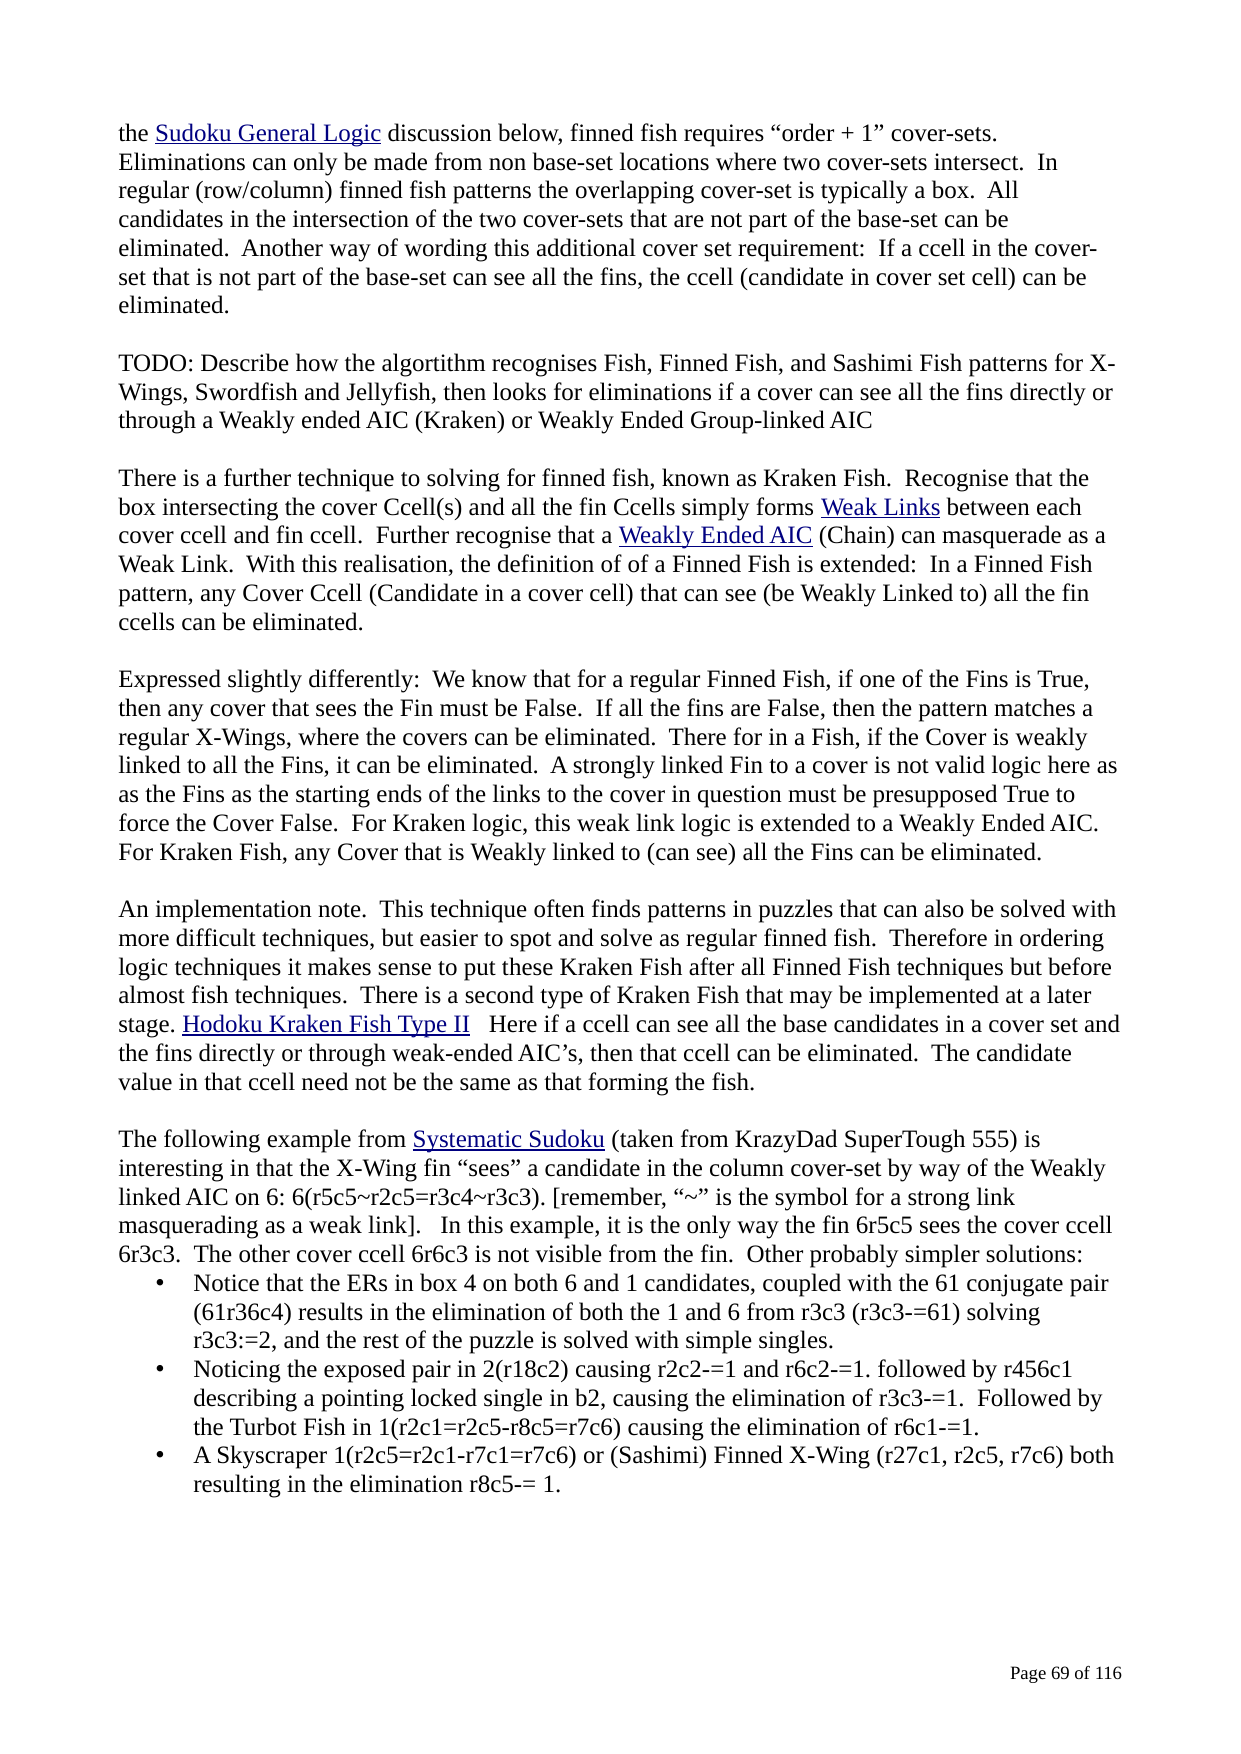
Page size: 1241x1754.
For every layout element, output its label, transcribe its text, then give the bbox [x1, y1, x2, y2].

list Notice that the ERs in box 4 on both 6 and 1 candidates, coupled with the 61 conjugate pair (61r36c4) results in the elimination of both the 1 and 6 from r3c3 (r3c3-=61) solving r3c3:=2, and the rest of the puzzle is solved with simple singles. [156, 1268, 1122, 1354]
text The following example from Systematic Sudoku (taken from KrazyDad SuperTough 555) is interesting in that the X-Wing fin “sees” a candidate in the column cover-set by way of the Weakly linked AIC on 6: 6(r5c5~r2c5=r3c4~r3c3). [remember, “~” is the symbol for a strong link masquerading as a weak link]. In this example, it is the only way the fin 6r5c5 sees the cover ccell 6r3c3. The other cover ccell 6r6c3 is not visible from the fin. Other probably simpler solutions: [118, 1124, 1122, 1268]
list A Skyscraper 1(r2c5=r2c1-r7c1=r7c6) or (Sashimi) Finned X-Wing (r27c1, r2c5, r7c6) both resulting in the elimination r8c5-= 1. [156, 1441, 1122, 1498]
text There is a further technique to solving for finned fish, known as Kraken Fish. Recognise that the box intersecting the cover Ccell(s) and all the fin Ccells simply forms Weak Links between each cover ccell and fin ccell. Further recognise that a Weakly Ended AIC (Chain) can masquerade as a Weak Link. With this realisation, the definition of of a Finned Fish is extended: In a Finned Fish pattern, any Cover Ccell (Candidate in a cover cell) that can see (be Weakly Linked to) all the fin ccells can be eliminated. [118, 463, 1122, 636]
text TODO: Describe how the algortithm recognises Fish, Finned Fish, and Sashimi Fish patterns for X-Wings, Swordfish and Jellyfish, then looks for eliminations if a cover can see all the fins directly or through a Weakly ended AIC (Kraken) or Weakly Ended Group-linked AIC [118, 348, 1122, 434]
text An implementation note. This technique often finds patterns in puzzles that can also be solved with more difficult techniques, but easier to spot and solve as regular finned fish. Therefore in ordering logic techniques it makes sense to put these Kraken Fish after all Finned Fish techniques but before almost fish techniques. There is a second type of Kraken Fish that may be implemented at a later stage. Hodoku Kraken Fish Type II Here if a ccell can see all the base candidates in a cover set and the fins directly or through weak-ended AIC’s, then that ccell can be eliminated. The candidate value in that ccell need not be the same as that forming the fish. [118, 894, 1122, 1096]
list Noticing the exposed pair in 2(r18c2) causing r2c2-=1 and r6c2-=1. followed by r456c1 describing a pointing locked single in b2, causing the elimination of r3c3-=1. Followed by the Turbot Fish in 1(r2c1=r2c5-r8c5=r7c6) causing the elimination of r6c1-=1. [156, 1354, 1122, 1441]
text the Sudoku General Logic discussion below, finned fish requires “order + 1” cover-sets. Eliminations can only be made from non base-set locations where two cover-sets intersect. In regular (row/column) finned fish patterns the overlapping cover-set is typically a box. All candidates in the intersection of the two cover-sets that are not part of the base-set can be eliminated. Another way of wording this additional cover set requirement: If a ccell in the cover-set that is not part of the base-set can see all the fins, the ccell (candidate in cover set cell) can be eliminated. [118, 118, 1122, 319]
text Expressed slightly differently: We know that for a regular Finned Fish, if one of the Fins is True, then any cover that sees the Fin must be False. If all the fins are False, then the pattern matches a regular X-Wings, where the covers can be eliminated. There for in a Fish, if the Cover is weakly linked to all the Fins, it can be eliminated. A strongly linked Fin to a cover is not valid logic here as as the Fins as the starting ends of the links to the cover in question must be presupposed True to force the Cover False. For Kraken logic, this weak link logic is extended to a Weakly Ended AIC. For Kraken Fish, any Cover that is Weakly linked to (can see) all the Fins can be eliminated. [118, 664, 1122, 866]
